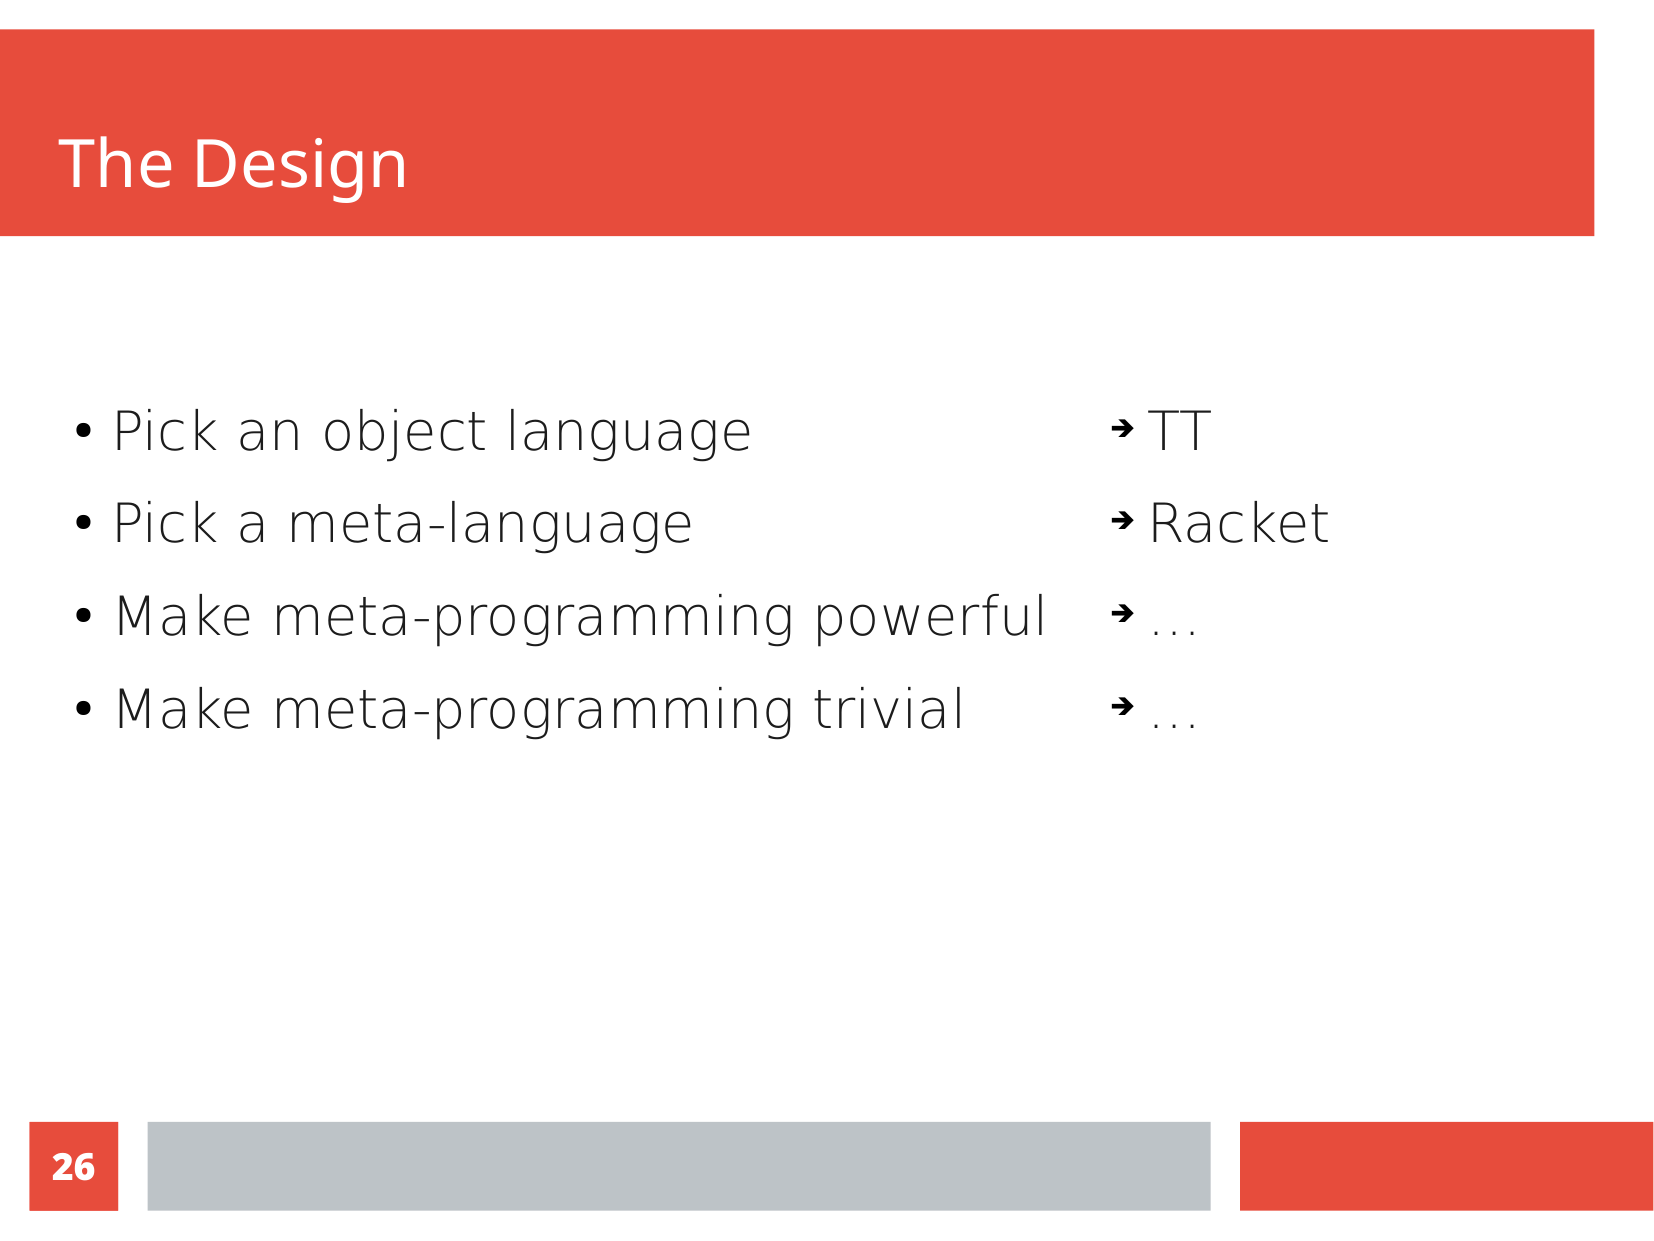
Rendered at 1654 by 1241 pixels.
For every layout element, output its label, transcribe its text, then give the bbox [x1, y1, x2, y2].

title The Design [59, 59, 1595, 207]
list TT Racket … … [1095, 324, 1566, 1093]
list Pick an object language Pick a meta-language Make meta-programming powerful Make meta-programming trivial [59, 324, 1066, 1093]
